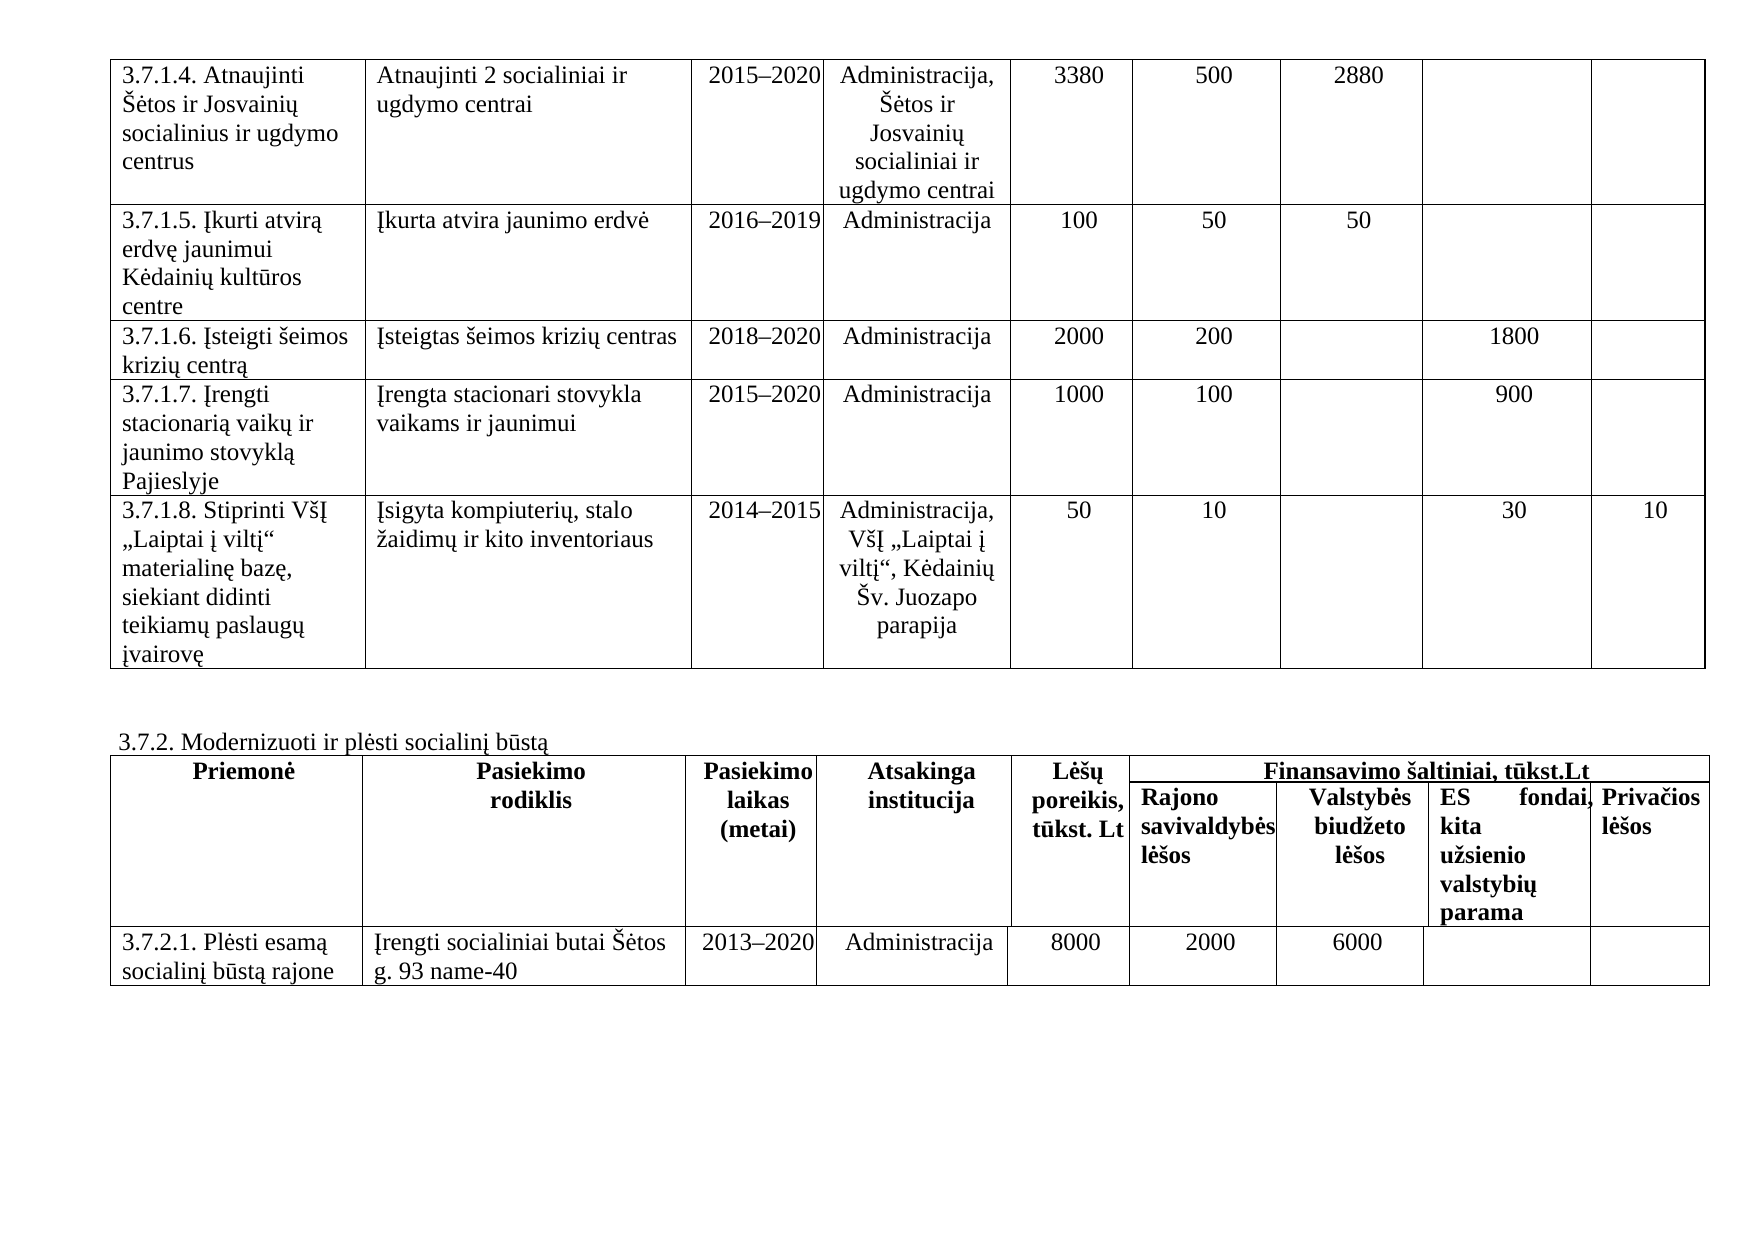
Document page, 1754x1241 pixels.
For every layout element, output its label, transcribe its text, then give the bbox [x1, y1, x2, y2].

table_cell 2018–2020 [692, 321, 823, 378]
table_cell 2000 [1130, 927, 1276, 985]
text 3.7.2. Modernizuoti ir plėsti socialinį būstą [118, 727, 1650, 755]
table_header Finansavimo šaltiniai, tūkst.Lt [1130, 756, 1709, 781]
table_header Pasiekimo rodiklis [363, 756, 685, 926]
table_cell Įrengti socialiniai butai Šėtos g. 93 name-40 [363, 927, 685, 985]
table_cell 50 [1281, 205, 1422, 320]
table_cell 6000 [1277, 927, 1423, 985]
table_cell Administracija [824, 321, 1010, 378]
table_cell [1592, 60, 1704, 204]
table_cell [1281, 496, 1422, 668]
table_cell [1424, 927, 1590, 985]
table_cell [1281, 321, 1422, 378]
table_header Priemonė [111, 756, 362, 926]
table_header Pasiekimo laikas (metai) [686, 756, 816, 926]
table_cell 900 [1423, 380, 1591, 494]
table_cell 1000 [1011, 380, 1132, 494]
table_cell [1423, 60, 1591, 204]
table_cell 50 [1133, 205, 1280, 320]
table_cell Įrengta stacionari stovykla vaikams ir jaunimui [366, 380, 691, 494]
table_cell 200 [1133, 321, 1280, 378]
table_cell Valstybės biudžeto lėšos [1277, 783, 1428, 926]
table_cell Įsteigtas šeimos krizių centras [366, 321, 691, 378]
table_cell [1592, 205, 1704, 320]
table_cell ES fondai, kita užsienio valstybių parama [1429, 783, 1590, 926]
table_cell 500 [1133, 60, 1280, 204]
table_cell Rajono savivaldybės lėšos [1130, 783, 1276, 926]
table_cell [1592, 321, 1704, 378]
table_cell 3380 [1011, 60, 1132, 204]
table_cell [1281, 380, 1422, 494]
table_cell [1591, 927, 1709, 985]
table_cell 1800 [1423, 321, 1591, 378]
table_cell Administracija [824, 380, 1010, 494]
table_cell 3.7.1.7. Įrengti stacionarią vaikų ir jaunimo stovyklą Pajieslyje [111, 380, 365, 494]
table_cell 10 [1133, 496, 1280, 668]
table_cell 2000 [1011, 321, 1132, 378]
table_cell 3.7.1.5. Įkurti atvirą erdvę jaunimui Kėdainių kultūros centre [111, 205, 365, 320]
table_header Atsakinga institucija [817, 756, 1011, 926]
table_header Lėšų poreikis, tūkst. Lt [1012, 756, 1129, 926]
table_cell 8000 [1008, 927, 1129, 985]
table_cell 100 [1133, 380, 1280, 494]
table_cell 3.7.1.4. Atnaujinti Šėtos ir Josvainių socialinius ir ugdymo centrus [111, 60, 365, 204]
table_cell 100 [1011, 205, 1132, 320]
table_cell Administracija, VšĮ „Laiptai į viltį“, Kėdainių Šv. Juozapo parapija [824, 496, 1010, 668]
table_cell Administracija, Šėtos ir Josvainių socialiniai ir ugdymo centrai [824, 60, 1010, 204]
table_cell 3.7.1.6. Įsteigti šeimos krizių centrą [111, 321, 365, 378]
table_cell 2880 [1281, 60, 1422, 204]
table_cell Privačios lėšos [1591, 783, 1709, 926]
table_cell 3.7.1.8. Stiprinti VšĮ „Laiptai į viltį“ materialinę bazę, siekiant didinti teikiamų paslaugų įvairovę [111, 496, 365, 668]
table_cell Administracija [817, 927, 1007, 985]
table_cell Administracija [824, 205, 1010, 320]
table_cell 2013–2020 [686, 927, 816, 985]
table_cell Atnaujinti 2 socialiniai ir ugdymo centrai [366, 60, 691, 204]
table_cell Įkurta atvira jaunimo erdvė [366, 205, 691, 320]
table_cell [1423, 205, 1591, 320]
table_cell 3.7.2.1. Plėsti esamą socialinį būstą rajone [111, 927, 362, 985]
table_cell 10 [1592, 496, 1704, 668]
table_cell 2016–2019 [692, 205, 823, 320]
table_cell 50 [1011, 496, 1132, 668]
table_cell Įsigyta kompiuterių, stalo žaidimų ir kito inventoriaus [366, 496, 691, 668]
table_cell [1592, 380, 1704, 494]
table_cell 2014–2015 [692, 496, 823, 668]
table_cell 30 [1423, 496, 1591, 668]
table_cell 2015–2020 [692, 380, 823, 494]
table_cell 2015–2020 [692, 60, 823, 204]
